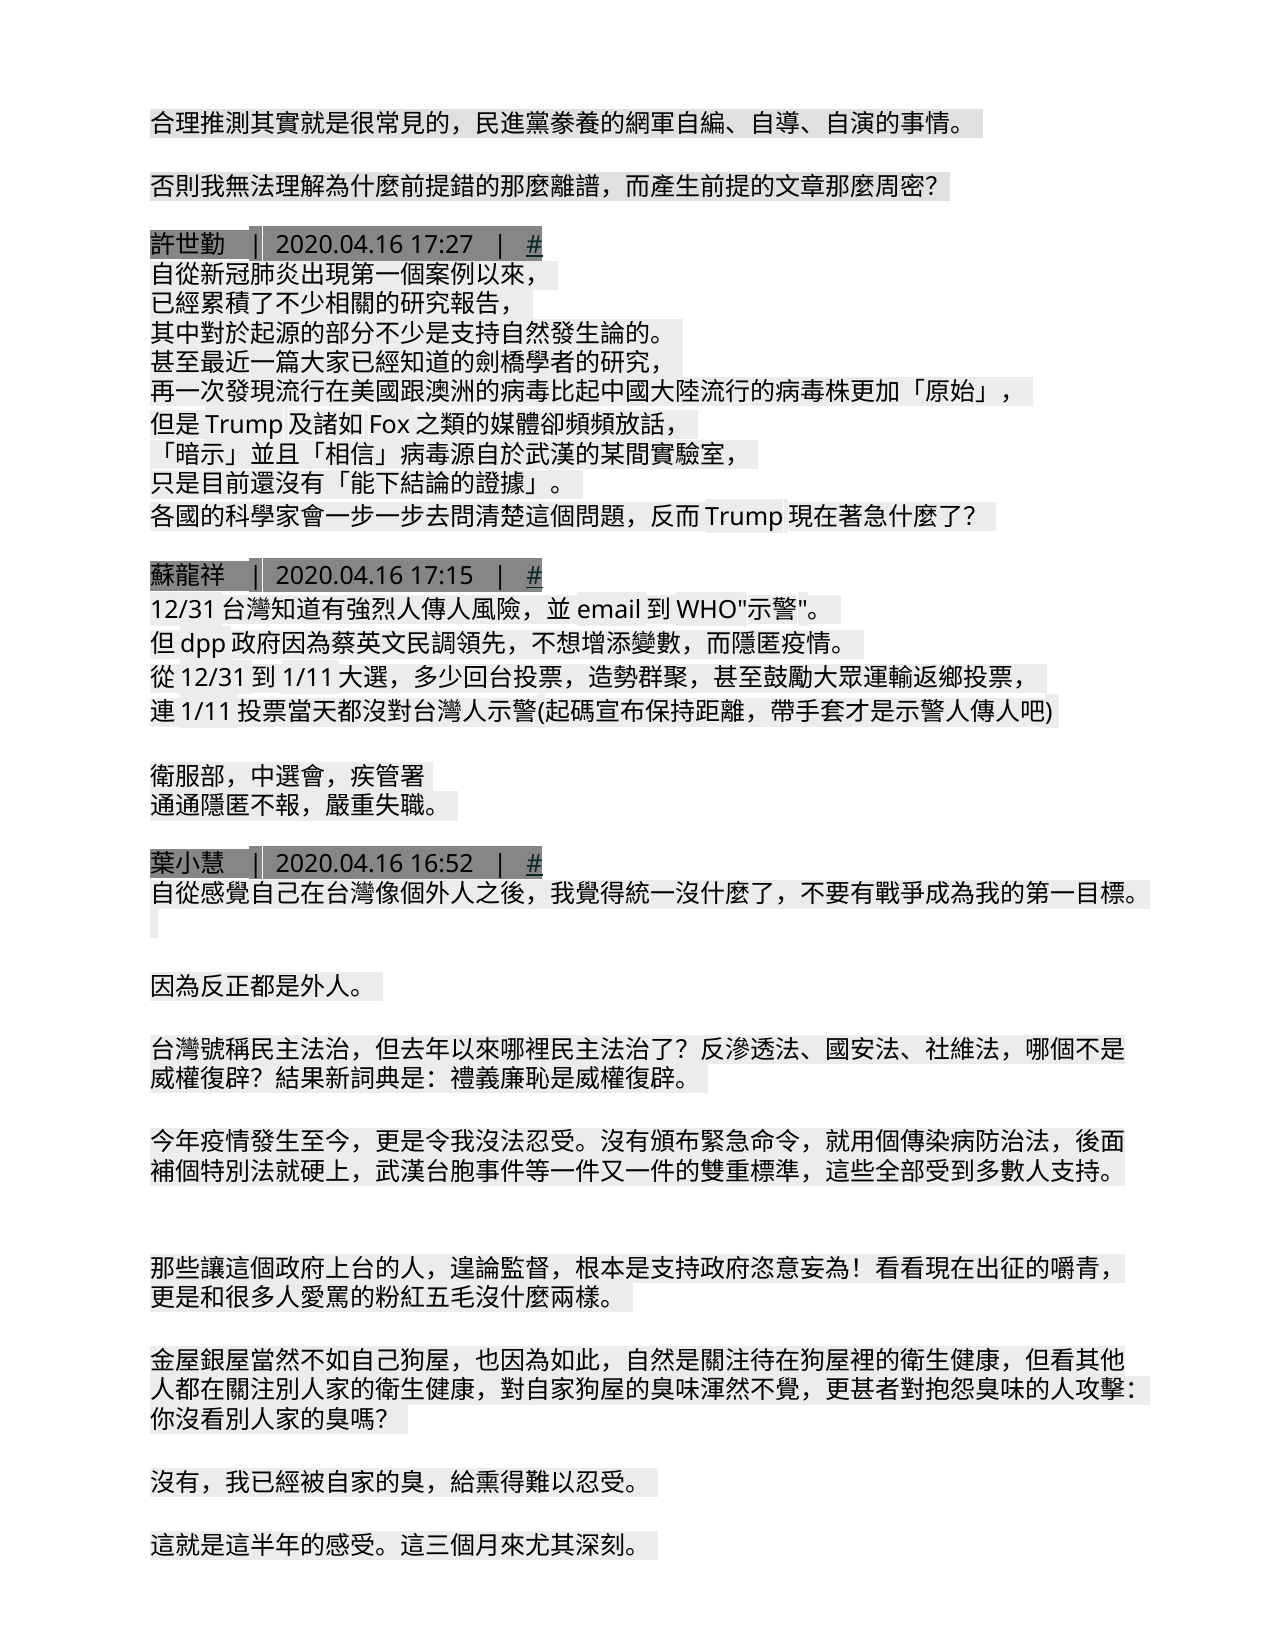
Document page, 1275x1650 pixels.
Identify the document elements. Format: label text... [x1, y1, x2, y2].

text 合理推測其實就是很常見的，民進黨豢養的網軍自編、自導、自演的事情。 否則我無法理解為什麼前提錯的那麼離譜，而產生前提的文章那麼周密？ [150, 75, 1125, 201]
text 自從新冠肺炎出現第一個案例以來， 已經累積了不少相關的研究報告， 其中對於起源的部分不少是支持自然發生論的。 甚至最近一篇大家已經知道的劍橋學者的研究， 再一次發現流行在美國跟澳洲的病毒比起中國大陸流行的病毒株更加「原始」， 但是Trump及諸如Fox之類的媒體卻頻頻放話， 「暗示」並且「相信」病毒源自於武漢的某間實驗室， 只是目前還沒有「能下結論的證據」。 各國的科學家會一步一步去問清楚這個問題，反而Trump現在著急什麼了？ [150, 261, 1125, 533]
text 許世勤 | 2020.04.16 17:27 | # [150, 226, 1125, 261]
text 葉小慧 | 2020.04.16 16:52 | # [150, 846, 1125, 879]
text 蘇龍祥 | 2020.04.16 17:15 | # [150, 558, 1125, 592]
text 自從感覺自己在台灣像個外人之後，我覺得統一沒什麼了，不要有戰爭成為我的第一目標。 因為反正都是外人。 台灣號稱民主法治，但去年以來哪裡民主法治了？反滲透法、國安法、社維法，哪個不是威權復辟？結果新詞典是：禮義廉恥是威權復辟。 今年疫情發生至今，更是令我沒法忍受。沒有頒布緊急命令，就用個傳染病防治法，後面補個特別法就硬上，武漢台胞事件等一件又一件的雙重標準，這些全部受到多數人支持。 那些讓這個政府上台的人，遑論監督，根本是支持政府恣意妄為！看看現在出征的嚼青，更是和很多人愛罵的粉紅五毛沒什麼兩樣。 金屋銀屋當然不如自己狗屋，也因為如此，自然是關注待在狗屋裡的衛生健康，但看其他人都在關注別人家的衛生健康，對自家狗屋的臭味渾然不覺，更甚者對抱怨臭味的人攻擊：你沒看別人家的臭嗎？ 沒有，我已經被自家的臭，給熏得難以忍受。 這就是這半年的感受。這三個月來尤其深刻。 [150, 879, 1125, 1560]
text 12/31台灣知道有強烈人傳人風險，並email到WHO"示警"。 但dpp政府因為蔡英文民調領先，不想增添變數，而隱匿疫情。 從12/31到1/11大選，多少回台投票，造勢群聚，甚至鼓勵大眾運輸返鄉投票， 連1/11投票當天都沒對台灣人示警(起碼宣布保持距離，帶手套才是示警人傳人吧) 衛服部，中選會，疾管署 通通隱匿不報，嚴重失職。 [150, 592, 1125, 821]
